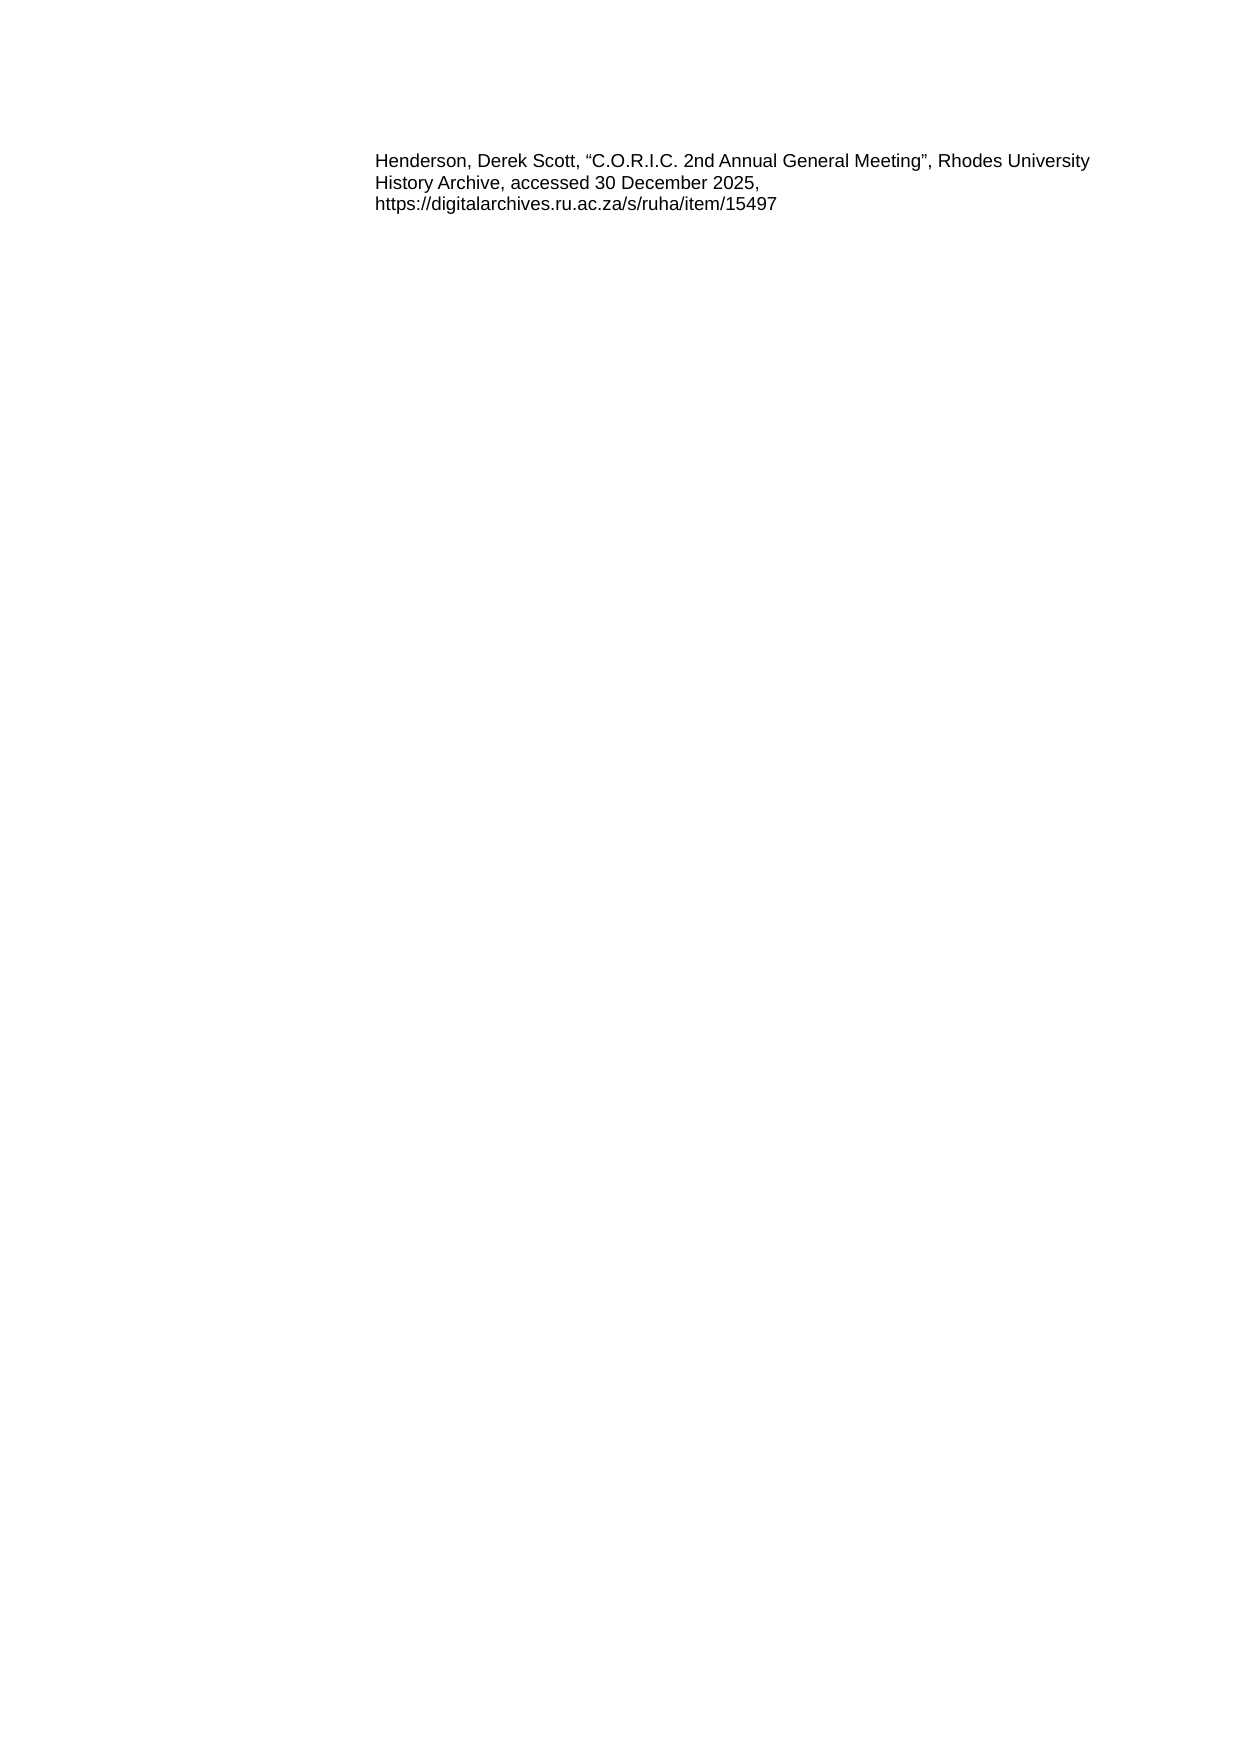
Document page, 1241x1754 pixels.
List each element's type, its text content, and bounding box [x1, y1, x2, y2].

text Henderson, Derek Scott, “C.O.R.I.C. 2nd Annual General Meeting”, Rhodes University History Archive, accessed 30 December 2025, https://digitalarchives.ru.ac.za/s/ruha/item/15497 [375, 150, 1090, 215]
